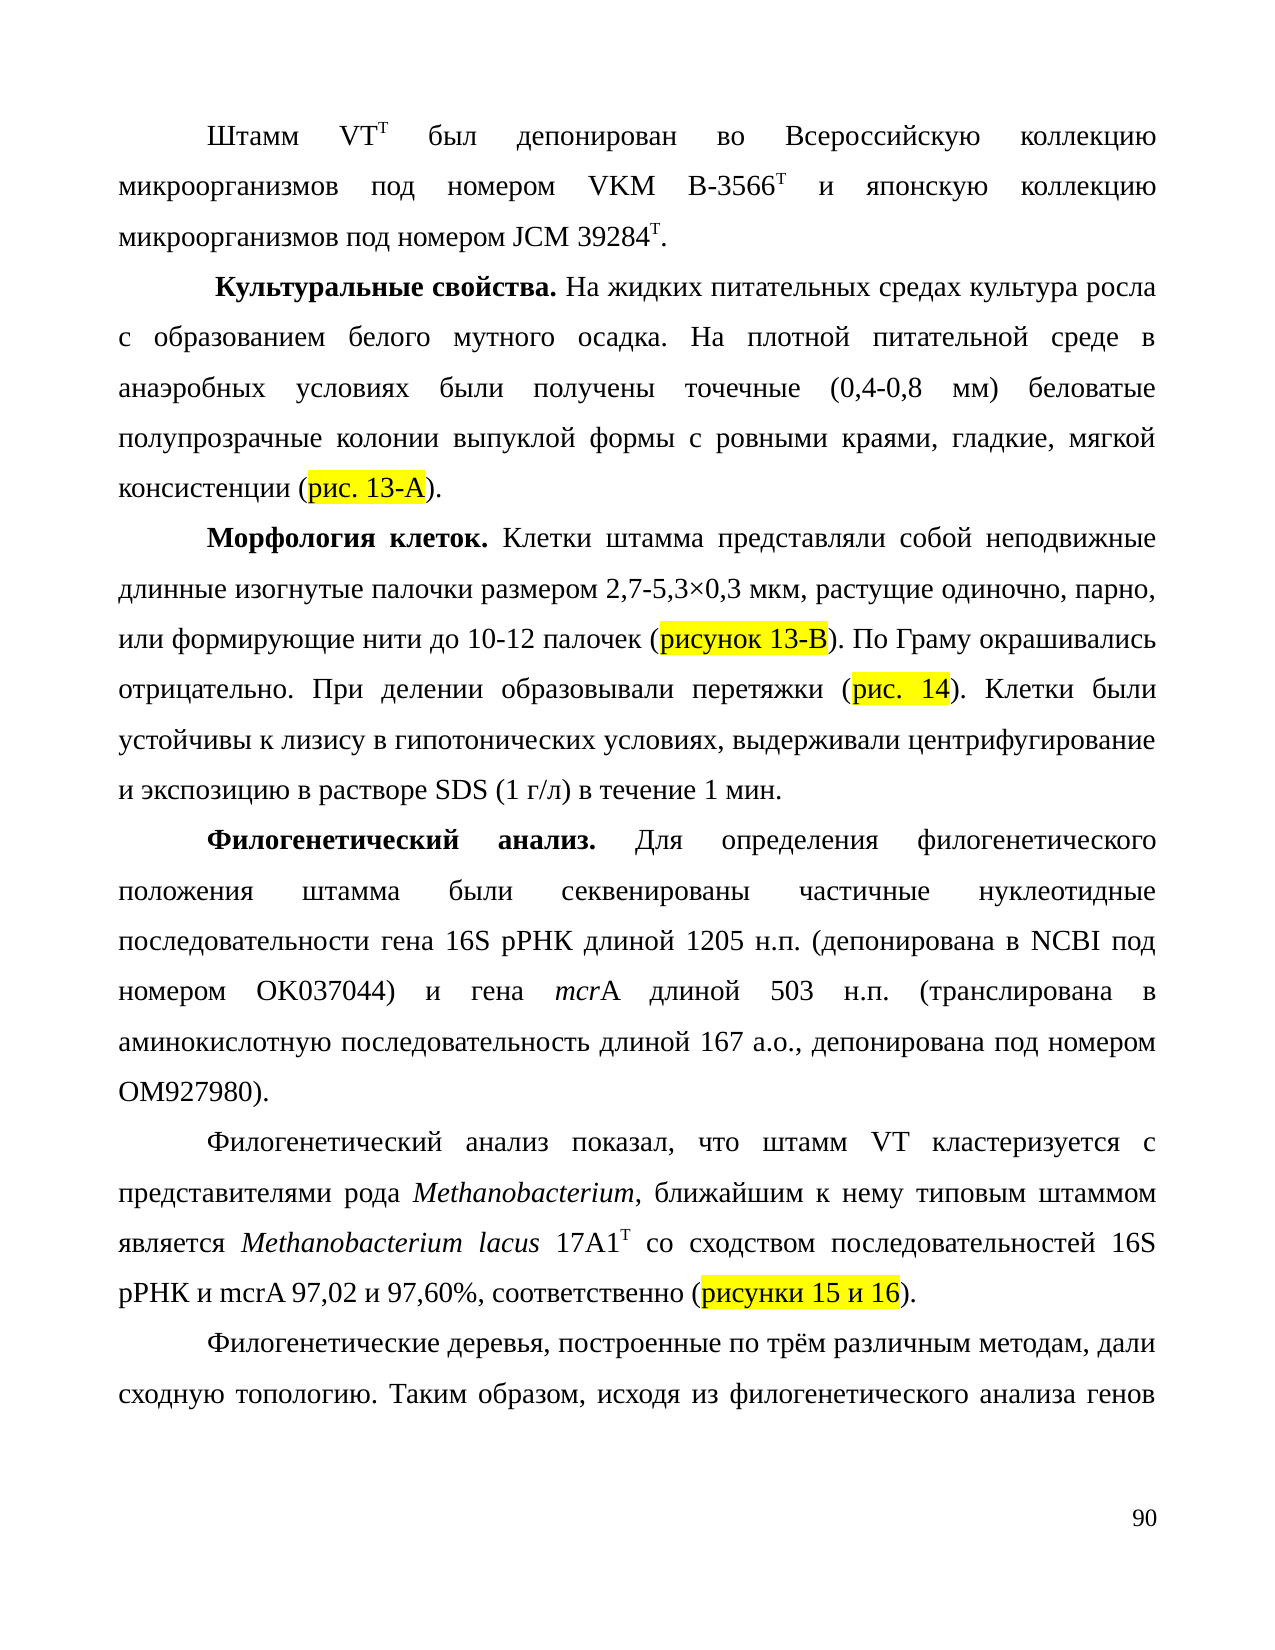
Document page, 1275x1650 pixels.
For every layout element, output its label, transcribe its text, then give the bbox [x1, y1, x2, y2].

text Филогенетический анализ. Для определения филогенетического положения штамма были секвенированы частичные нуклеотидные последовательности гена 16S рРНК длиной 1205 н.п. (депонирована в NCBI под номером OK037044) и гена mcrA длиной 503 н.п. (транслирована в аминокислотную последовательность длиной 167 а.о., депонирована под номером OM927980). [118, 822, 1157, 1108]
text Филогенетические деревья, построенные по трём различным методам, дали сходную топологию. Таким образом, исходя из филогенетического анализа генов [118, 1326, 1157, 1409]
text Морфология клеток. Клетки штамма представляли собой неподвижные длинные изогнутые палочки размером 2,7-5,3×0,3 мкм, растущие одиночно, парно, или формирующие нити до 10-12 палочек (рисунок 13-B). По Граму окрашивались отрицательно. При делении образовывали перетяжки (рис. 14). Клетки были устойчивы к лизису в гипотонических условиях, выдерживали центрифугирование и экспозицию в растворе SDS (1 г/л) в течение 1 мин. [118, 521, 1157, 806]
text Филогенетический анализ показал, что штамм VT кластеризуется с представителями рода Methanobacterium, ближайшим к нему типовым штаммом является Methanobacterium lacus 17A1T со сходством последовательностей 16S рРНК и mcrA 97,02 и 97,60%, соответственно (рисунки 15 и 16). [118, 1124, 1157, 1309]
text Штамм VTT был депонирован во Всероссийскую коллекцию микроорганизмов под номером VKM B-3566T и японскую коллекцию микроорганизмов под номером JCM 39284T. [118, 118, 1157, 252]
text Культуральные свойства. На жидких питательных средах культура росла с образованием белого мутного осадка. На плотной питательной среде в анаэробных условиях были получены точечные (0,4-0,8 мм) беловатые полупрозрачные колонии выпуклой формы с ровными краями, гладкие, мягкой консистенции (рис. 13-A). [118, 269, 1157, 504]
